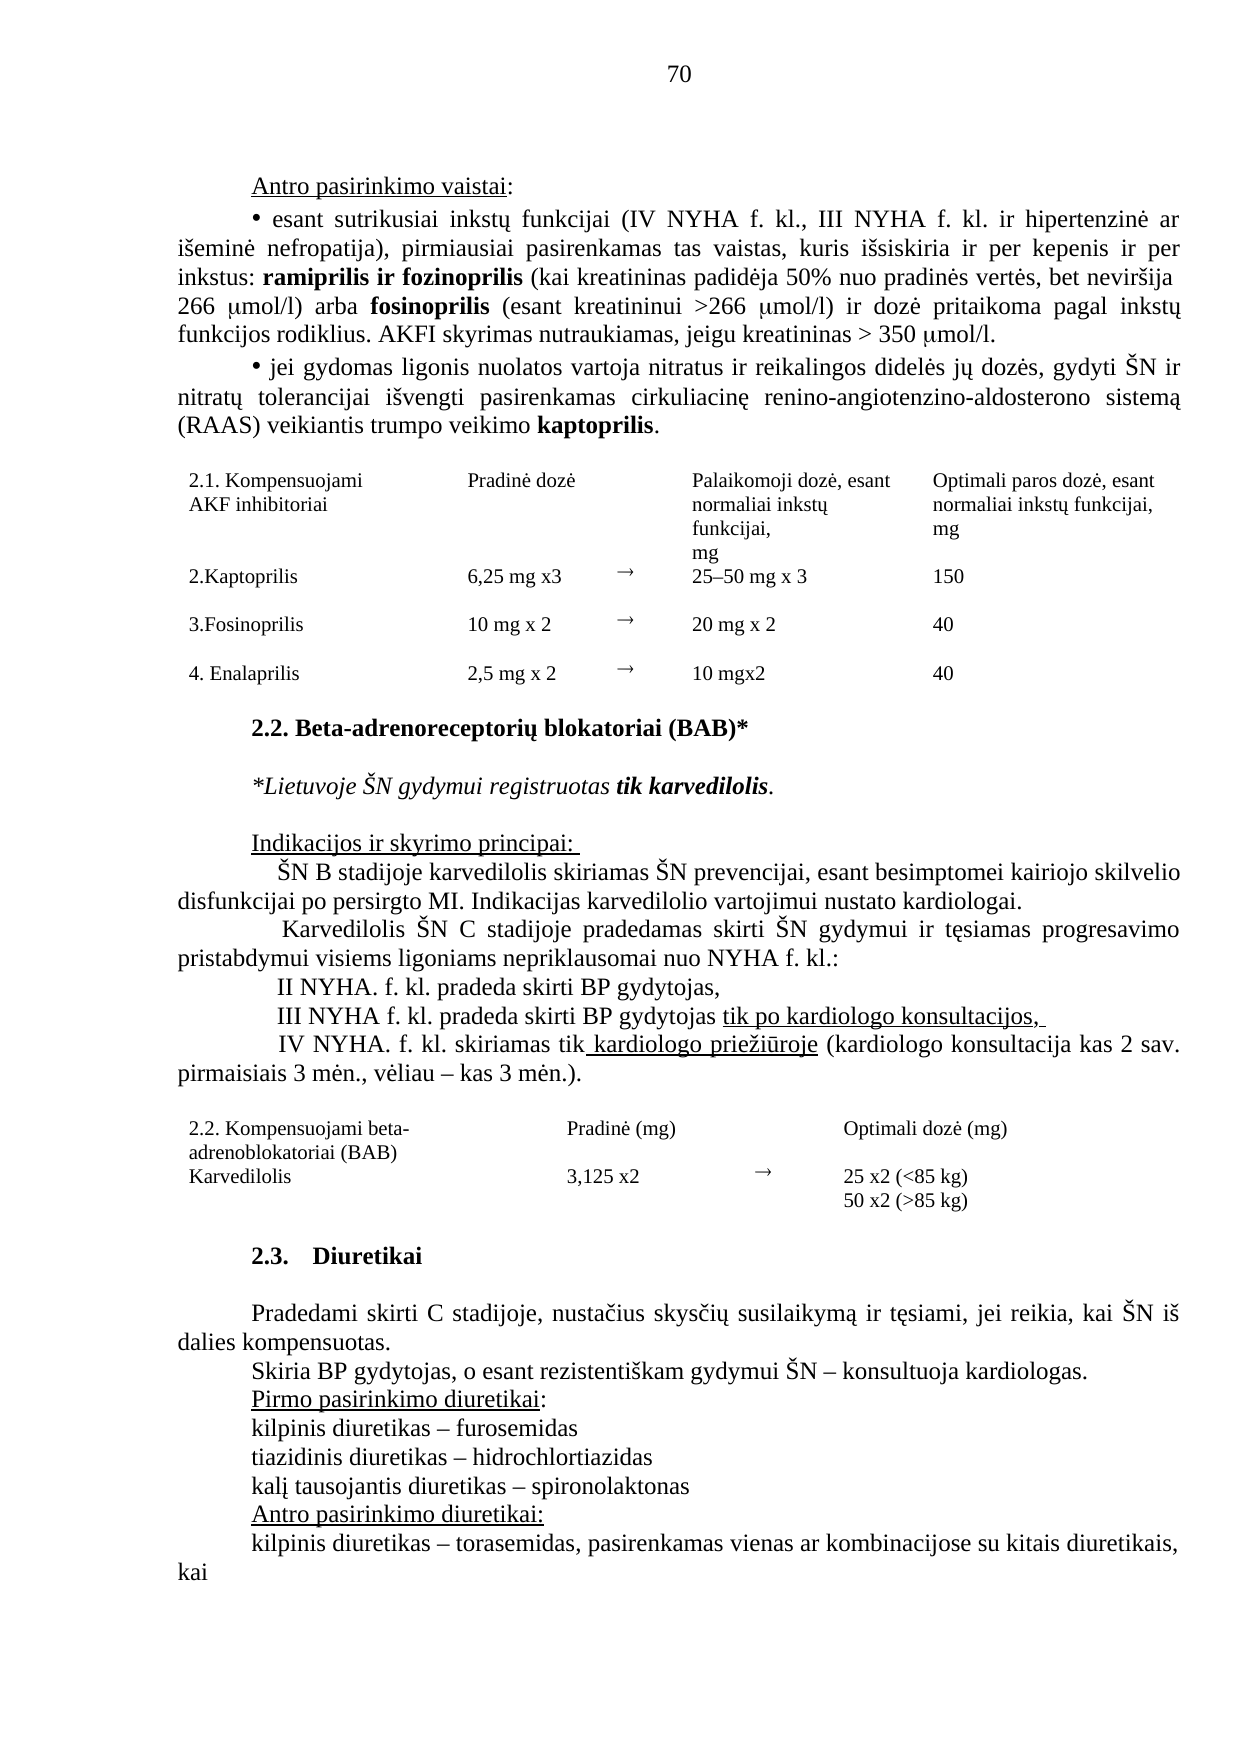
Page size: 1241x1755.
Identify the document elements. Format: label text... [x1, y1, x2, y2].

table_cell [885, 118, 1181, 142]
table_cell 10 mgx2 [681, 661, 921, 684]
table_header 2.2. Kompensuojami beta-adrenoblokatoriai (BAB) [177, 1116, 555, 1164]
text kalį tausojantis diuretikas – spironolaktonas [177, 1471, 1181, 1499]
text • jei gydomas ligonis nuolatos vartoja nitratus ir reikalingos didelės jų dozės, gydyti ŠN ir nitratų tolerancijai išvengti pasirenkamas cirkuliacinę renino-angiotenzino-aldosterono sistemą (RAAS) veikiantis trumpo veikimo kaptoprilis. [177, 348, 1181, 439]
text Pradedami skirti C stadijoje, nustačius skysčių susilaikymą ir tęsiami, jei reikia, kai ŠN iš dalies kompensuotas. [177, 1298, 1181, 1356]
text Skiria BP gydytojas, o esant rezistentiškam gydymui ŠN – konsultuoja kardiologas. [177, 1356, 1181, 1384]
table_cell 2,5 mg x 2 [456, 661, 606, 684]
text Pirmo pasirinkimo diuretikai: [177, 1384, 1181, 1413]
text *Lietuvoje ŠN gydymui registruotas tik karvedilolis. [177, 771, 1181, 799]
text  II NYHA. f. kl. pradeda skirti BP gydytojas, [177, 972, 1181, 1001]
table_header Palaikomoji dozė, esant normaliai inkstų funkcijai, mg [681, 468, 921, 564]
table_header Pradinė dozė [456, 468, 606, 564]
text Antro pasirinkimo vaistai: [177, 171, 1181, 200]
table_cell 25 x2 (<85 kg) 50 x2 (>85 kg) [832, 1164, 1181, 1212]
table_cell 20 mg x 2 [681, 613, 921, 661]
text  ŠN B stadijoje karvedilolis skiriamas ŠN prevencijai, esant besimptomei kairiojo skilvelio disfunkcijai po persirgto MI. Indikacijas karvedilolio vartojimui nustato kardiologai. [177, 857, 1181, 914]
table_header [606, 468, 681, 564]
text kilpinis diuretikas – furosemidas [177, 1413, 1181, 1442]
text • esant sutrikusiai inkstų funkcijai (IV NYHA f. kl., III NYHA f. kl. ir hipertenzinė ar išeminė nefropatija), pirmiausiai pasirenkamas tas vaistas, kuris išsiskiria ir per kepenis ir per inkstus: ramiprilis ir fozinoprilis (kai kreatininas padidėja 50% nuo pradinės vertės, bet neviršija 266 mol/l) arba fosinoprilis (esant kreatininui >266 mol/l) ir dozė pritaikoma pagal inkstų funkcijos rodiklius. AKFI skyrimas nutraukiamas, jeigu kreatininas > 350 mol/l. [177, 200, 1181, 348]
text Antro pasirinkimo diuretikai: [177, 1499, 1181, 1528]
table_cell 150 [921, 564, 1181, 612]
table_cell 3.Fosinoprilis [177, 613, 456, 661]
table_header Optimali paros dozė, esant normaliai inkstų funkcijai, mg [921, 468, 1181, 564]
table_cell 25–50 mg x 3 [681, 564, 921, 612]
table_header Optimali dozė (mg) [832, 1116, 1181, 1164]
table_cell  [606, 613, 681, 661]
text kilpinis diuretikas – torasemidas, pasirenkamas vienas ar kombinacijose su kitais diuretikais, kai [177, 1528, 1181, 1586]
table_cell  [744, 1164, 832, 1212]
text Indikacijos ir skyrimo principai: [177, 828, 1181, 857]
table_cell 6,25 mg x3 [456, 564, 606, 612]
table_cell Karvedilolis [177, 1164, 555, 1212]
table_cell 40 [921, 613, 1181, 661]
table_cell [412, 118, 557, 142]
text  IV NYHA. f. kl. skiriamas tik kardiologo priežiūroje (kardiologo konsultacija kas 2 sav. pirmaisiais 3 mėn., vėliau – kas 3 mėn.). [177, 1029, 1181, 1087]
table_cell 10 mg x 2 [456, 613, 606, 661]
table_cell [177, 118, 412, 142]
table_cell [611, 118, 885, 142]
table_cell 3,125 x2 [555, 1164, 744, 1212]
table_cell [557, 118, 611, 142]
text  Karvedilolis ŠN C stadijoje pradedamas skirti ŠN gydymui ir tęsiamas progresavimo pristabdymui visiems ligoniams nepriklausomai nuo NYHA f. kl.: [177, 914, 1181, 972]
table_cell  [606, 661, 681, 684]
text tiazidinis diuretikas – hidrochlortiazidas [177, 1442, 1181, 1471]
table_cell  [606, 564, 681, 612]
table_cell 4. Enalaprilis [177, 661, 456, 684]
text 2.2. Beta-adrenoreceptorių blokatoriai (BAB)* [177, 713, 1181, 742]
text  III NYHA f. kl. pradeda skirti BP gydytojas tik po kardiologo konsultacijos, [177, 1001, 1181, 1029]
table_header 2.1. Kompensuojami AKF inhibitoriai [177, 468, 456, 564]
table_cell 40 [921, 661, 1181, 684]
table_cell 2.Kaptoprilis [177, 564, 456, 612]
table_header Pradinė (mg) [555, 1116, 744, 1164]
table_header [744, 1116, 832, 1164]
text 2.3. Diuretikai [177, 1241, 1181, 1269]
